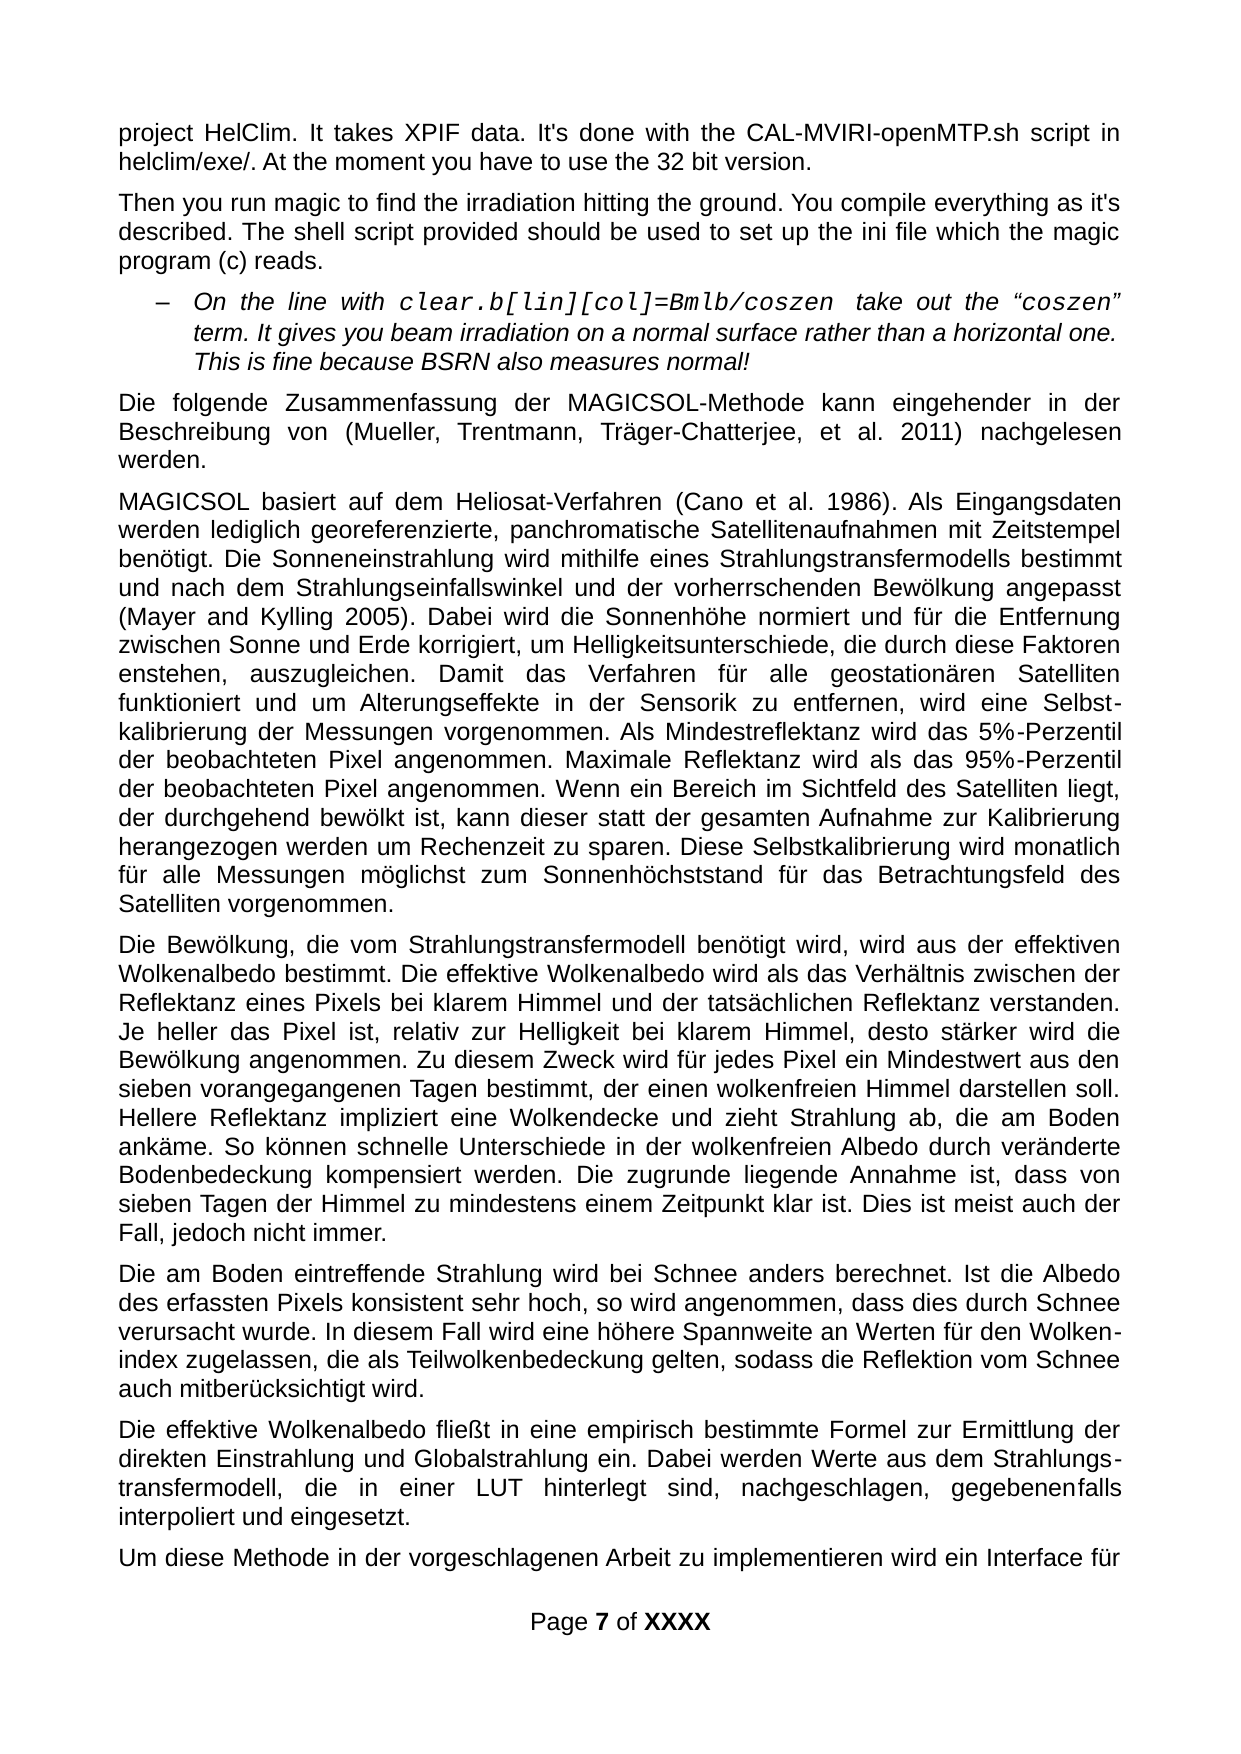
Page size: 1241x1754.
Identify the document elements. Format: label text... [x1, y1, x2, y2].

text Die folgende Zusammenfassung der MAGICSOL-Methode kann eingehender in der Beschreibung von (Mueller, Trentmann, Träger-Chatterjee, et al. 2011) nachgelesen werden. [118, 388, 1122, 474]
text project HelClim. It takes XPIF data. It's done with the CAL-MVIRI-openMTP.sh script in helclim/exe/. At the moment you have to use the 32 bit version. [118, 118, 1122, 176]
text MAGICSOL basiert auf dem Heliosat-Verfahren (Cano et al. 1986). Als Eingangsdaten werden lediglich georeferenzierte, panchromatische Satellitenaufnahmen mit Zeitstempel benötigt. Die Sonnen­einstrahlung wird mithilfe eines Strahlungs­transfer­modells bestimmt und nach dem Strahlungs­einfalls­winkel und der vorherrschenden Bewölkung angepasst (Mayer and Kylling 2005). Dabei wird die Sonnenhöhe normiert und für die Entfernung zwischen Sonne und Erde korrigiert, um Helligkeitsunterschiede, die durch diese Faktoren enstehen, auszugleichen. Damit das Verfahren für alle geostationären Satelliten funktioniert und um Alterungseffekte in der Sensorik zu entfernen, wird eine Selbst­kalibrierung der Messungen vorgenommen. Als Mindestreflektanz wird das 5%‑Perzentil der beobachteten Pixel angenommen. Maximale Reflektanz wird als das 95%‑Perzentil der beobachteten Pixel angenommen. Wenn ein Bereich im Sichtfeld des Satelliten liegt, der durchgehend bewölkt ist, kann dieser statt der gesamten Aufnahme zur Kalibrierung herangezogen werden um Rechenzeit zu sparen. Diese Selbstkalibrierung wird monatlich für alle Messungen möglichst zum Sonnenhöchststand für das Betrachtungsfeld des Satelliten vorgenommen. [118, 487, 1122, 918]
text Die effektive Wolkenalbedo fließt in eine empirisch bestimmte Formel zur Ermittlung der direkten Einstrahlung und Globalstrahlung ein. Dabei werden Werte aus dem Strahlungs­transfermodell, die in einer LUT hinterlegt sind, nachgeschlagen, gegebenen­falls interpoliert und eingesetzt. [118, 1415, 1122, 1530]
text Die am Boden eintreffende Strahlung wird bei Schnee anders berechnet. Ist die Albedo des erfassten Pixels konsistent sehr hoch, so wird angenommen, dass dies durch Schnee verursacht wurde. In diesem Fall wird eine höhere Spannweite an Werten für den Wolken­index zugelassen, die als Teilwolkenbedeckung gelten, sodass die Reflektion vom Schnee auch mitberücksichtigt wird. [118, 1259, 1122, 1403]
list On the line with clear.b[lin][col]=Bmlb/coszen take out the “coszen” term. It gives you beam irradiation on a normal surface rather than a horizontal one. This is fine because BSRN also measures normal! [156, 287, 1122, 375]
text Um diese Methode in der vorgeschlagenen Arbeit zu implementieren wird ein Interface für [118, 1543, 1122, 1572]
text Die Bewölkung, die vom Strahlungstransfermodell benötigt wird, wird aus der effektiven Wolkenalbedo bestimmt. Die effektive Wolkenalbedo wird als das Verhältnis zwischen der Reflektanz eines Pixels bei klarem Himmel und der tatsächlichen Reflektanz verstanden. Je heller das Pixel ist, relativ zur Helligkeit bei klarem Himmel, desto stärker wird die Bewölkung angenommen. Zu diesem Zweck wird für jedes Pixel ein Mindestwert aus den sieben vorangegangenen Tagen bestimmt, der einen wolkenfreien Himmel darstellen soll. Hellere Reflektanz impliziert eine Wolkendecke und zieht Strahlung ab, die am Boden ankäme. So können schnelle Unterschiede in der wolkenfreien Albedo durch veränderte Bodenbedeckung kompensiert werden. Die zugrunde liegende Annahme ist, dass von sieben Tagen der Himmel zu mindestens einem Zeitpunkt klar ist. Dies ist meist auch der Fall, jedoch nicht immer. [118, 930, 1122, 1247]
text Then you run magic to find the irradiation hitting the ground. You compile everything as it's described. The shell script provided should be used to set up the ini file which the magic program (c) reads. [118, 188, 1122, 274]
